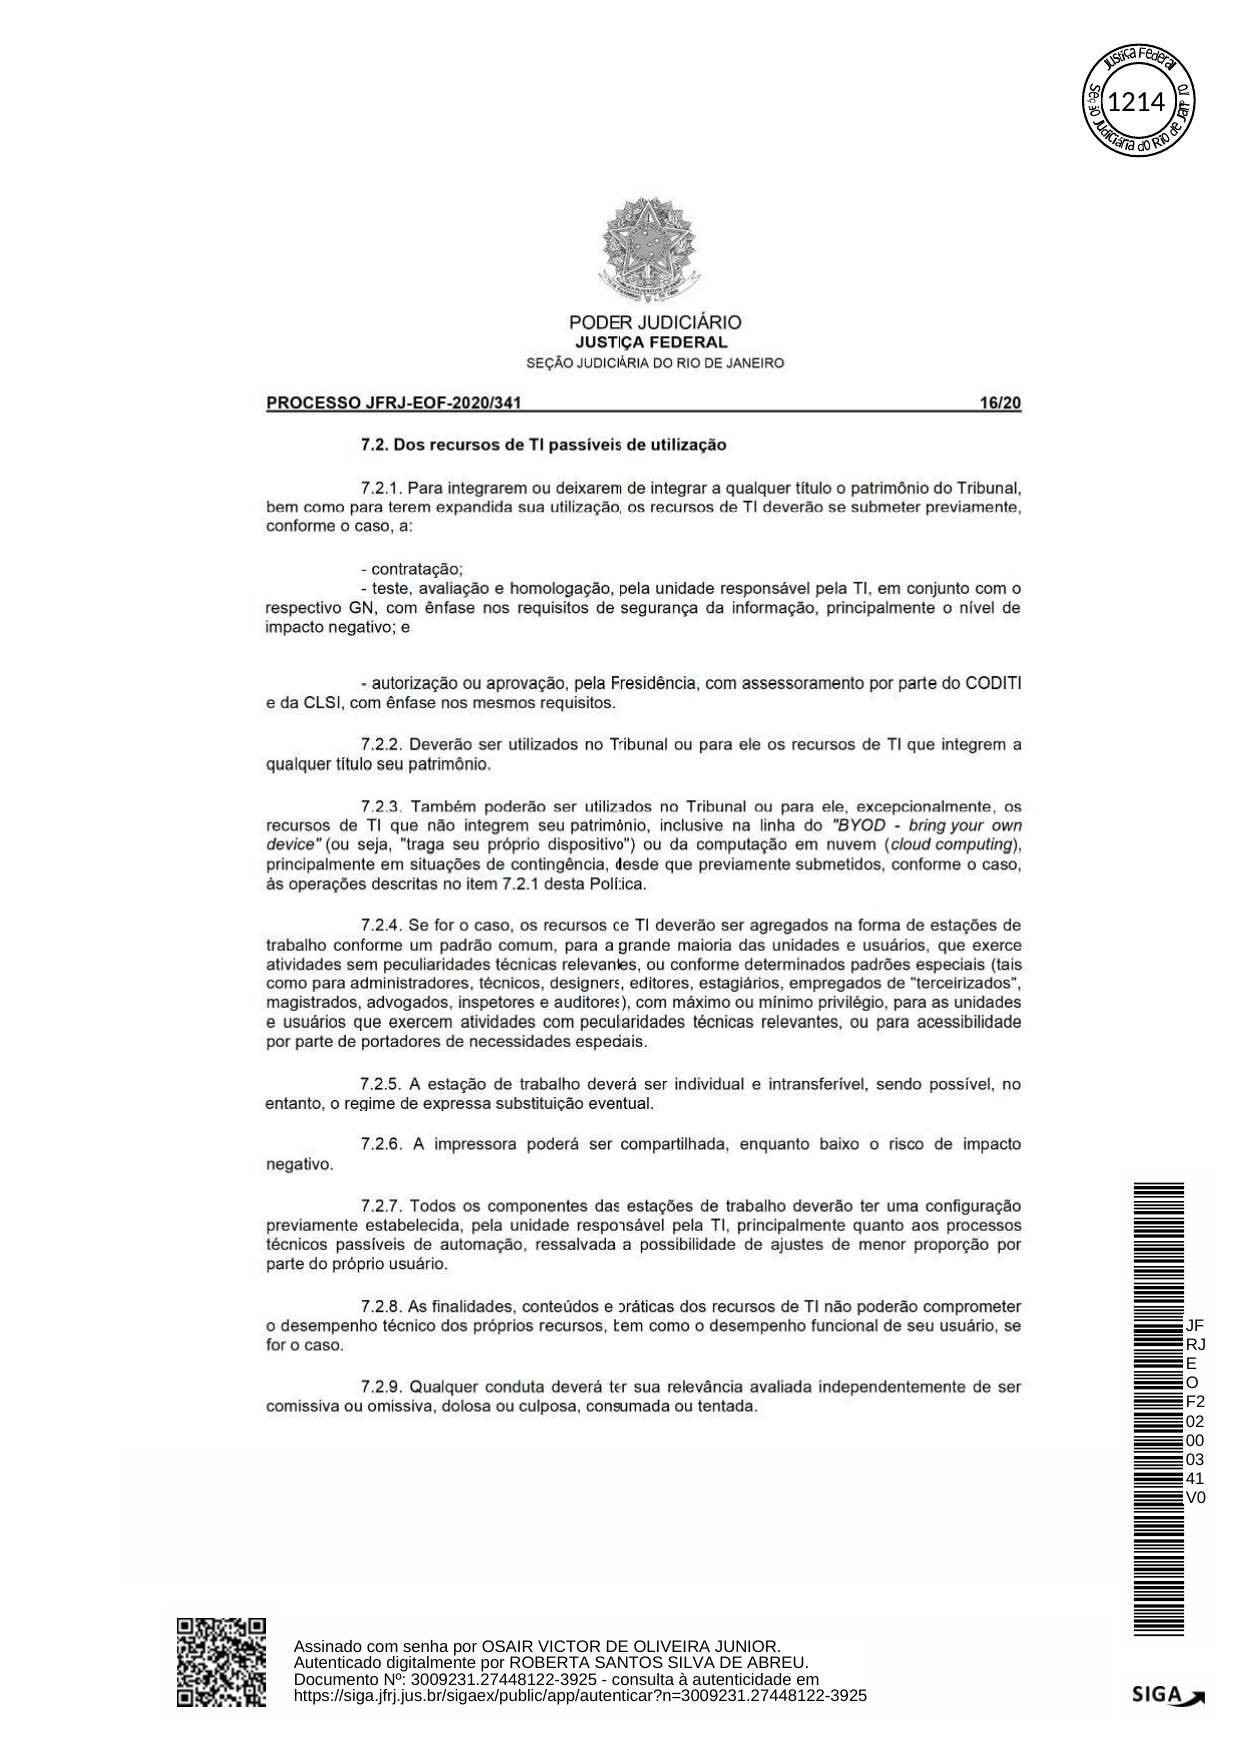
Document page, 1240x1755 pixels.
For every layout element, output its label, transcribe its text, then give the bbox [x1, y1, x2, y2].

text e [1179, 97, 1193, 105]
text ç [1088, 98, 1099, 106]
text JFRJEOF202000341V05 [1186, 1316, 1206, 1504]
